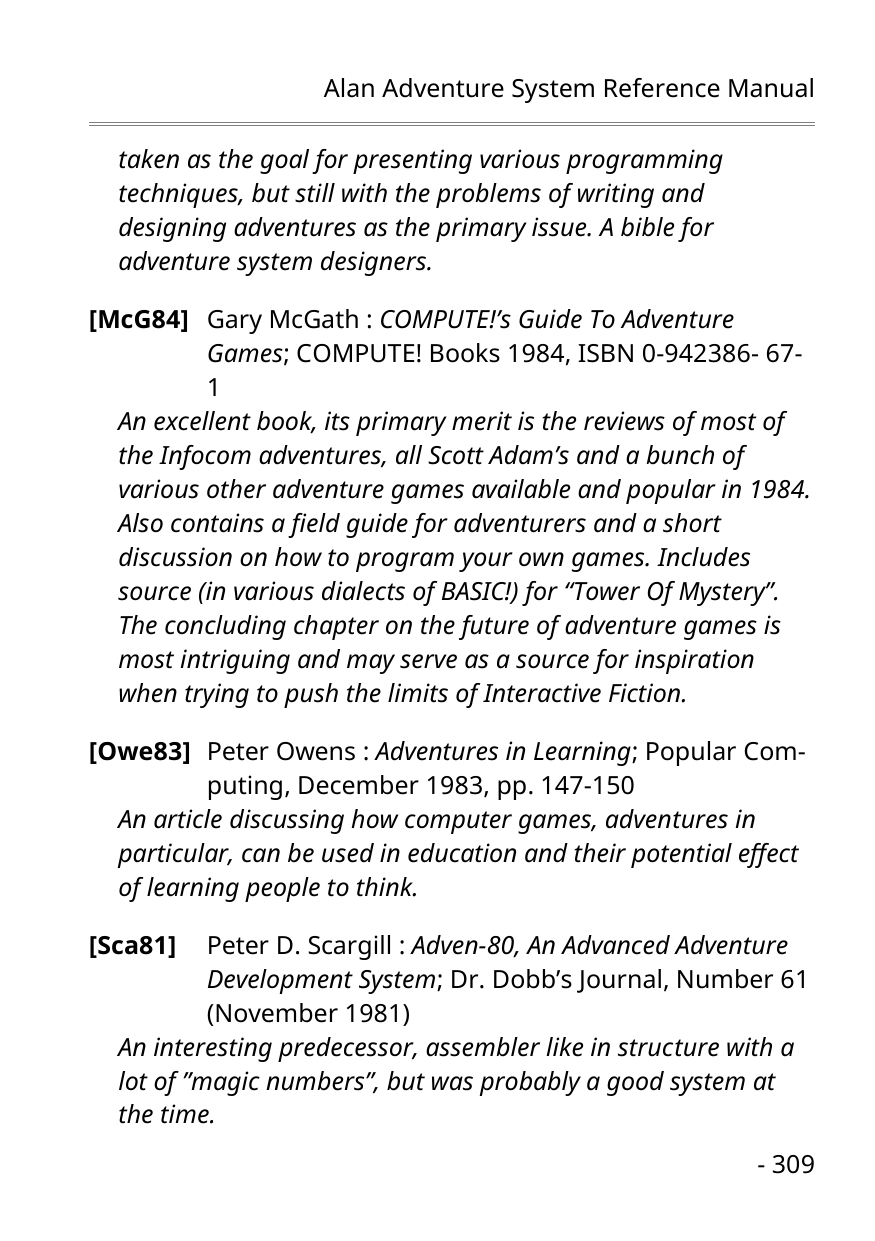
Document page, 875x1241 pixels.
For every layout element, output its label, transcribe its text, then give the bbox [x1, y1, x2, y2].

text [Owe83] Peter Owens : Adventures in Learning; Popular Com­puting, December 1983, pp. 147-150 [88, 734, 815, 802]
text [McG84] Gary McGath : COMPUTE!’s Guide To Adventure Games; COMPUTE! Books 1984, ISBN 0-942386- 67-1 [88, 302, 815, 404]
text An interesting predecessor, assembler like in struc­ture with a lot of ”magic numbers”, but was probably a good system at the time. [118, 1029, 815, 1131]
text taken as the goal for presenting various programming techniques, but still with the problems of writing and designing adventures as the primary issue. A bible for adventure system designers. [118, 142, 815, 278]
text An excellent book, its primary merit is the reviews of most of the Infocom adventures, all Scott Adam’s and a bunch of various other adventure games available and popular in 1984. Also contains a field guide for adventurers and a short discussion on how to program your own games. Includes source (in various dialects of BASIC!) for “Tower Of Mystery”. The concluding chapter on the future of adventure games is most in­triguing and may serve as a source for inspiration when trying to push the limits of Interactive Fiction. [118, 404, 815, 709]
text [Sca81] Peter D. Scargill : Adven-80, An Advanced Adventure Development System; Dr. Dobb’s Journal, Number 61 (November 1981) [88, 928, 815, 1029]
text An article discussing how computer games, adven­tures in particular, can be used in education and their potential effect of learning people to think. [118, 802, 815, 903]
